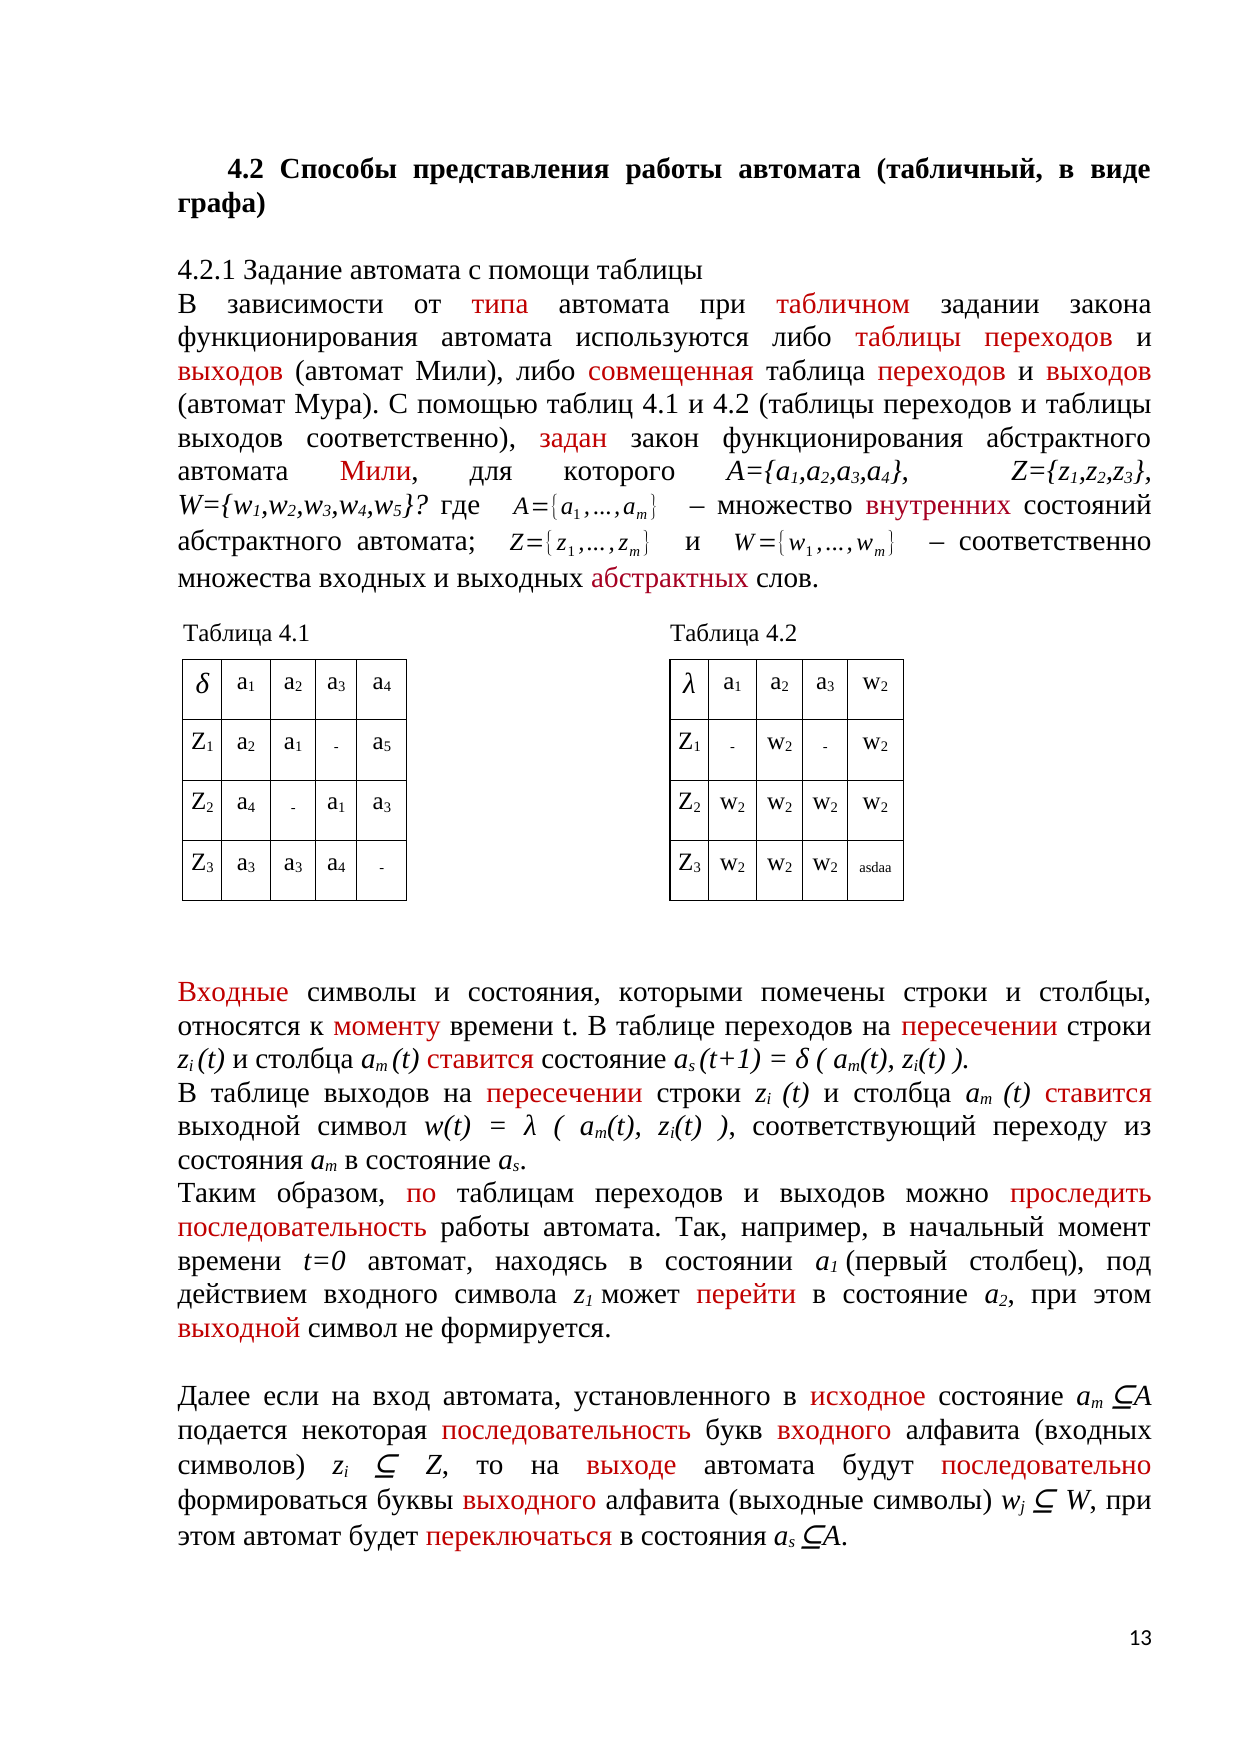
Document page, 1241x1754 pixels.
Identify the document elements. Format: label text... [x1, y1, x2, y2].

table_header a4 [357, 660, 406, 719]
table_cell - [709, 720, 756, 779]
table_cell - [316, 720, 356, 779]
table_cell Z1 [671, 720, 708, 779]
table_cell w2 [803, 841, 847, 900]
text Далее если на вход автомата, установленного в исходное состояние аm ⊆A подается некоторая последовательность букв входного алфавита (входных символов) zi ⊆ Z, то на выходе автомата будут последовательно формироваться буквы выходного алфавита (выходные символы) wj ⊆ W, при этом автомат будет переключаться в состояния as ⊆A. [177, 1377, 1152, 1551]
text 4.2 Cпособы представления работы автомата (табличный, в виде графа) [177, 152, 1152, 219]
table_cell w2 [803, 781, 847, 840]
table_cell Z3 [183, 841, 221, 900]
table_header λ [671, 660, 708, 719]
table_cell a4 [222, 781, 270, 840]
table_header w2 [848, 660, 903, 719]
table_cell w2 [848, 781, 903, 840]
table_cell a3 [271, 841, 315, 900]
table_header a2 [757, 660, 802, 719]
table_header a1 [222, 660, 270, 719]
table_cell a3 [357, 781, 406, 840]
table_cell w2 [757, 841, 802, 900]
table_cell a3 [222, 841, 270, 900]
text 4.2.1 Задание автомата с помощи таблицы [177, 252, 1152, 286]
text Таким образом, по таблицам переходов и выходов можно проследить последовательность работы автомата. Так, например, в начальный момент времени t=0 автомат, находясь в состоянии a1 (первый столбец), под действием входного символа z1 может перейти в состояние a2, при этом выходной символ не формируется. [177, 1176, 1152, 1343]
table_cell a4 [316, 841, 356, 900]
table_cell a1 [316, 781, 356, 840]
table_cell Z2 [671, 781, 708, 840]
table_header a3 [316, 660, 356, 719]
table_cell w2 [848, 720, 903, 779]
table_cell Z1 [183, 720, 221, 779]
table_cell w2 [757, 720, 802, 779]
table_cell w2 [709, 781, 756, 840]
table_cell w2 [709, 841, 756, 900]
table_cell w2 [757, 781, 802, 840]
table_cell - [803, 720, 847, 779]
table_header δ [183, 660, 221, 719]
table_header [664, 593, 1152, 974]
table_cell Z3 [671, 841, 708, 900]
table_cell - [271, 781, 315, 840]
table_cell a5 [357, 720, 406, 779]
text В зависимости от типа автомата при табличном задании закона функционирования автомата используются либо таблицы переходов и выходов (автомат Мили), либо совмещенная таблица переходов и выходов (автомат Мура). С помощью таблиц 4.1 и 4.2 (таблицы переходов и таблицы выходов соответственно), задан закон функционирования абстрактного автомата Мили, для которого A={a1,a2,a3,a4}, Z={z1,z2,z3}, W={w1,w2,w3,w4,w5}? где – множество внутренних состояний абстрактного автомата; и – соответственно множества входных и выходных абстрактных слов. [177, 286, 1152, 593]
table_header a2 [271, 660, 315, 719]
table_cell a1 [271, 720, 315, 779]
table_cell a2 [222, 720, 270, 779]
text В таблице выходов на пересечении строки zi (t) и столбца am (t) ставится выходной символ w(t) = λ ( am(t), zi(t) ), соответствующий переходу из состояния аm в состояние as. [177, 1075, 1152, 1176]
table_cell asdaa [848, 841, 903, 900]
table_header [177, 593, 664, 974]
table_cell - [357, 841, 406, 900]
text Входные символы и состояния, которыми помечены строки и столбцы, относятся к моменту времени t. В таблице переходов на пересечении строки zi (t) и столбца am (t) ставится состояние as (t+1) = δ ( am(t), zi(t) ). [177, 974, 1152, 1075]
table_header a1 [709, 660, 756, 719]
table_cell Z2 [183, 781, 221, 840]
table_header a3 [803, 660, 847, 719]
